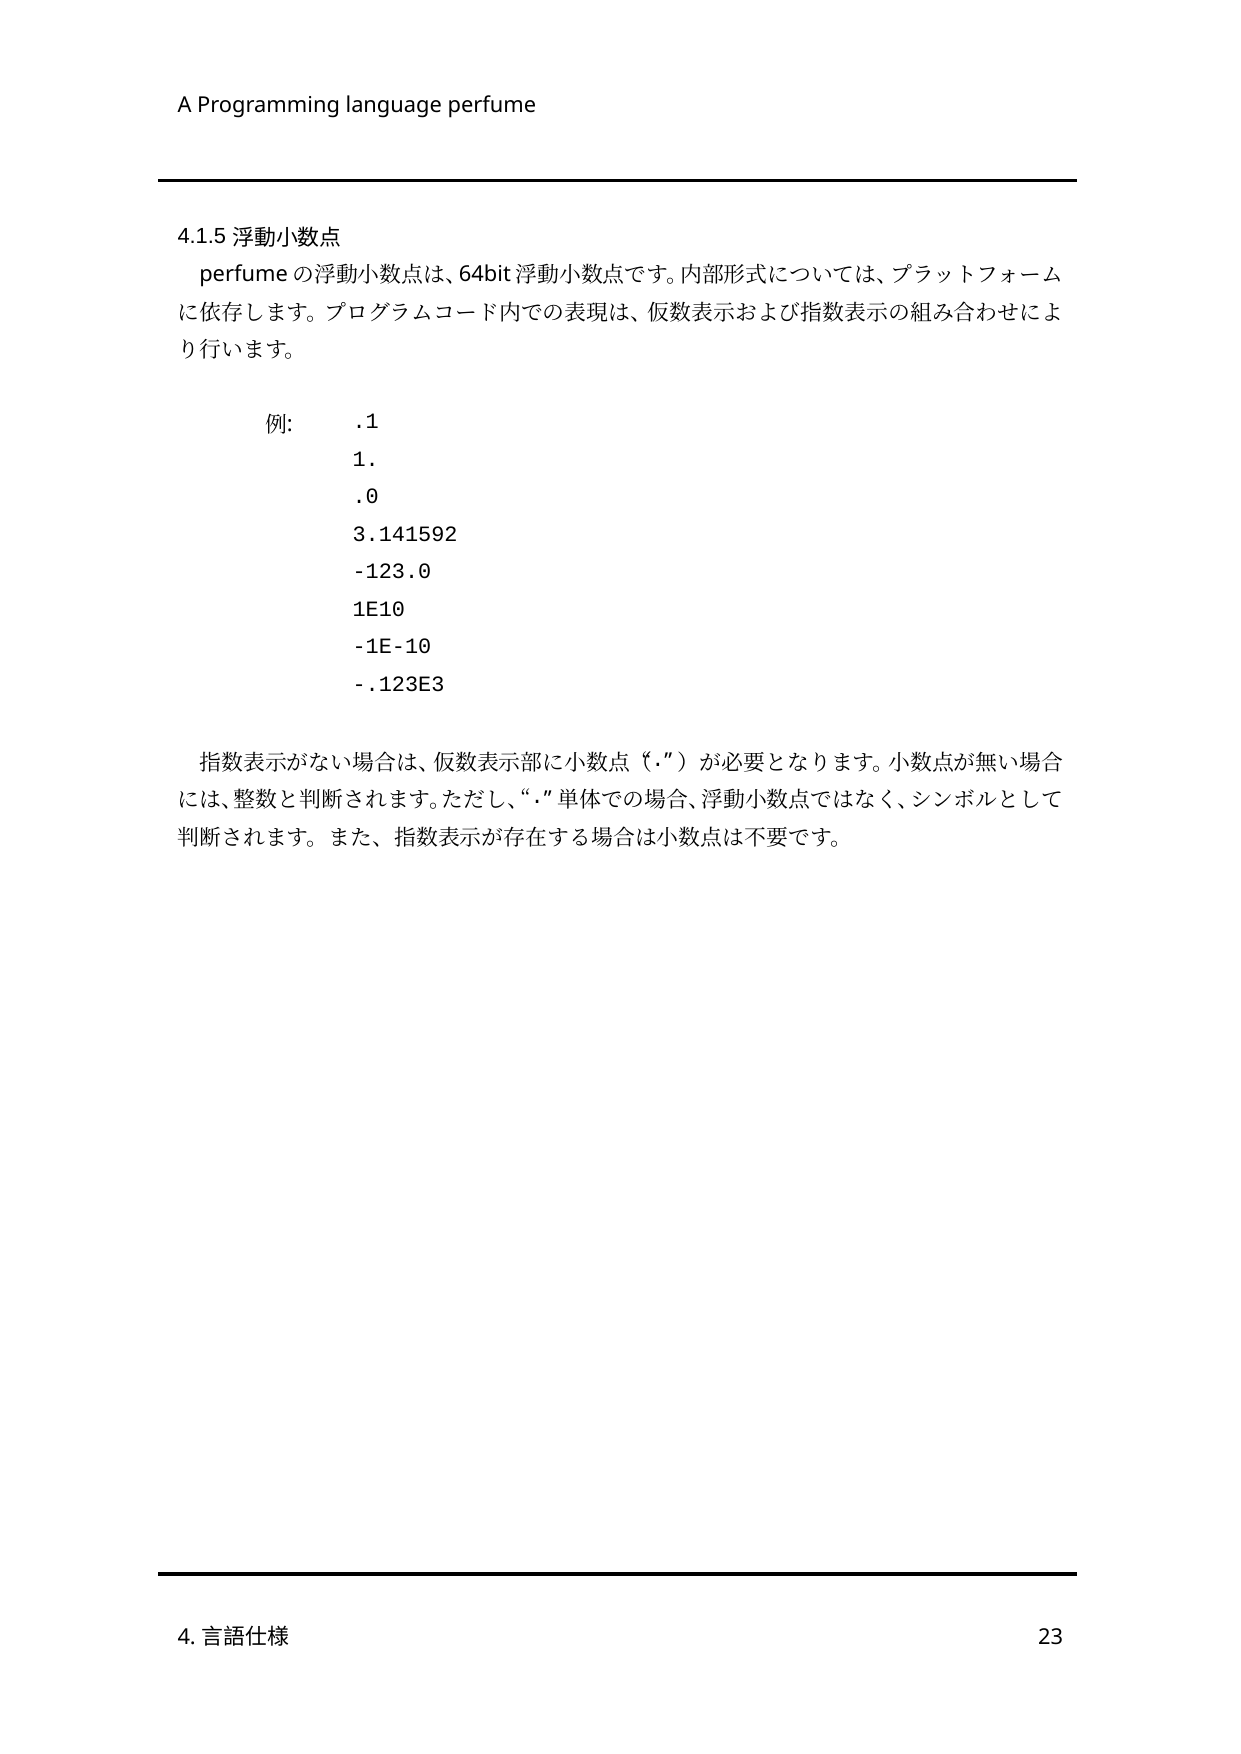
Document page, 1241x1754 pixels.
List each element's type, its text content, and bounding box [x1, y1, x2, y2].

text -123.0 [177, 554, 1063, 592]
text 3.141592 [177, 517, 1063, 554]
subtitle 4.1.5 浮動小数点 [177, 217, 1063, 254]
text -1E-10 [177, 629, 1063, 667]
text perfumeの浮動小数点は、64bit浮動小数点です。内部形式については、プラットフォームに依存します。プログラムコード内での表現は、仮数表示および指数表示の組み合わせにより行います。 [177, 254, 1063, 367]
text -.123E3 [177, 667, 1063, 704]
text 指数表示がない場合は、仮数表示部に小数点（“.” ）が必要となります。小数点が無い場合には、整数と判断されます。ただし、“.” 単体での場合、浮動小数点ではなく、シンボルとして判断されます。また、指数表示が存在する場合は小数点は不要です。 [177, 742, 1063, 854]
text 1E10 [177, 592, 1063, 629]
text .0 [177, 479, 1063, 517]
text 1. [177, 442, 1063, 479]
text 例: .1 [177, 404, 1063, 442]
